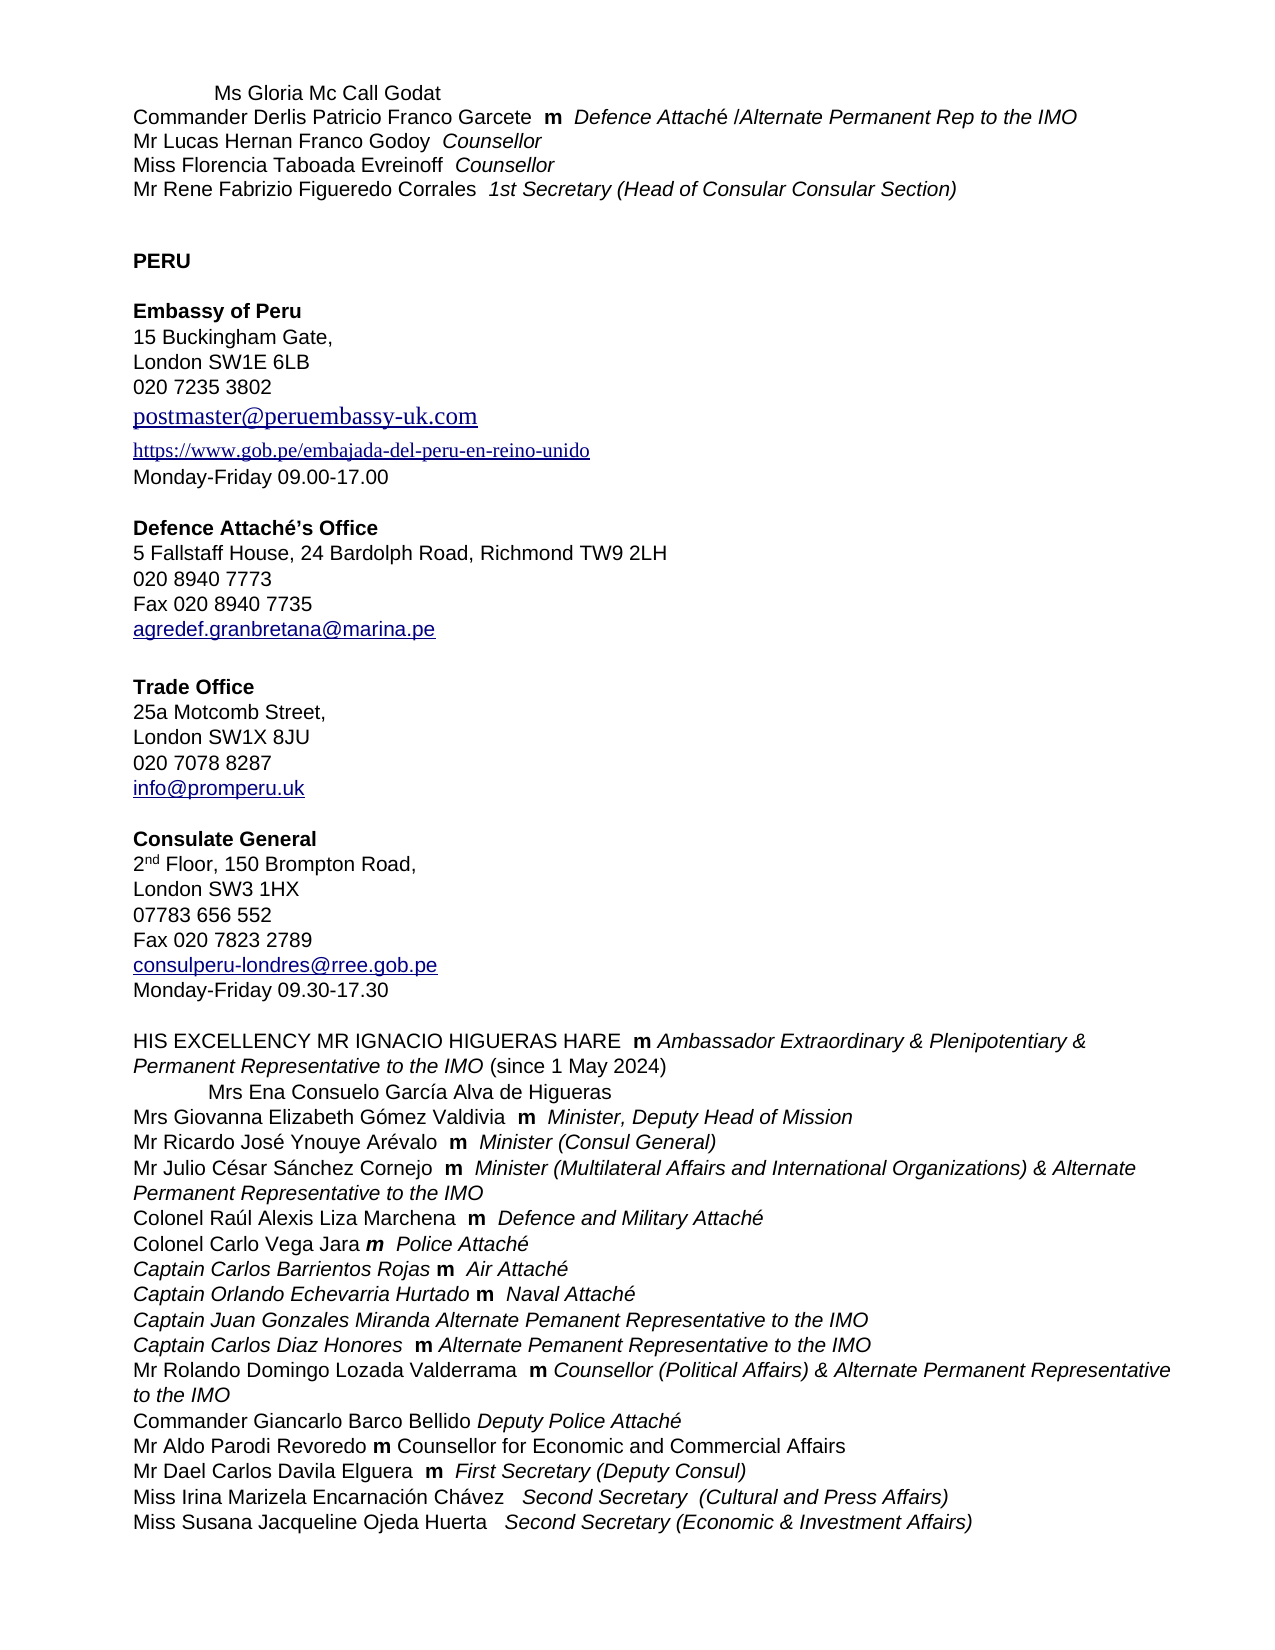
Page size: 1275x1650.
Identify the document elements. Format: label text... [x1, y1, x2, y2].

text Commander Giancarlo Barco Bellido Deputy Police Attaché [133, 1409, 1181, 1433]
text London SW1X 8JU [133, 725, 1181, 749]
text Miss Susana Jacqueline Ojeda Huerta Second Secretary (Economic & Investment Affairs) [133, 1510, 1181, 1534]
text consulperu-londres@rree.gob.pe [133, 953, 1181, 977]
text Captain Carlos Barrientos Rojas m Air Attaché [133, 1257, 1181, 1281]
text 020 7078 8287 [133, 751, 1181, 774]
text 2nd Floor, 150 Brompton Road, [133, 852, 1181, 876]
text London SW3 1HX [133, 877, 1181, 901]
text Colonel Carlo Vega Jara m Police Attaché [133, 1231, 1181, 1255]
text 020 7235 3802 [133, 375, 1181, 399]
text 07783 656 552 [133, 902, 1181, 926]
text Colonel Raúl Alexis Liza Marchena m Defence and Military Attaché [133, 1206, 1181, 1230]
text Mr Dael Carlos Davila Elguera m First Secretary (Deputy Consul) [133, 1459, 1181, 1483]
text Defence Attaché’s Office [133, 516, 1181, 540]
text 25a Motcomb Street, [133, 700, 1181, 724]
text info@promperu.uk [133, 776, 1181, 800]
text agredef.granbretana@marina.pe [133, 617, 1181, 641]
text 15 Buckingham Gate, [133, 324, 1181, 348]
text Mr Rolando Domingo Lozada Valderrama m Counsellor (Political Affairs) & Alternate Permanent Representative to the IMO [133, 1358, 1181, 1407]
text Monday-Friday 09.30-17.30 [133, 978, 1181, 1002]
text London SW1E 6LB [133, 350, 1181, 374]
text Mr Lucas Hernan Franco Godoy Counsellor [133, 129, 1181, 153]
text Miss Florencia Taboada Evreinoff Counsellor [133, 153, 1181, 177]
text Trade Office [133, 674, 1181, 698]
text PERU [133, 249, 1181, 273]
text Monday-Friday 09.00-17.00 [133, 465, 1181, 489]
text Embassy of Peru [133, 299, 1181, 323]
text Mr Aldo Parodi Revoredo m Counsellor for Economic and Commercial Affairs [133, 1434, 1181, 1458]
text 5 Fallstaff House, 24 Bardolph Road, Richmond TW9 2LH [133, 541, 1181, 565]
text Fax 020 8940 7735 [133, 592, 1181, 616]
text Captain Orlando Echevarria Hurtado m Naval Attaché [133, 1282, 1181, 1306]
text Fax 020 7823 2789 [133, 928, 1181, 952]
text Mr Ricardo José Ynouye Arévalo m Minister (Consul General) [133, 1130, 1181, 1154]
text postmaster@peruembassy-uk.com [133, 401, 1181, 431]
text Captain Juan Gonzales Miranda Alternate Pemanent Representative to the IMO [133, 1307, 1181, 1331]
text HIS EXCELLENCY MR IGNACIO HIGUERAS HARE m Ambassador Extraordinary & Plenipotentiary & Permanent Representative to the IMO (since 1 May 2024) [133, 1029, 1181, 1078]
text Ms Gloria Mc Call Godat [133, 81, 1181, 105]
text Mr Julio César Sánchez Cornejo m Minister (Multilateral Affairs and International Organizations) & Alternate Permanent Representative to the IMO [133, 1156, 1181, 1205]
text Mr Rene Fabrizio Figueredo Corrales 1st Secretary (Head of Consular Consular Section) [133, 177, 1181, 201]
text Miss Irina Marizela Encarnación Chávez Second Secretary (Cultural and Press Affairs) [133, 1484, 1181, 1508]
text Mrs Ena Consuelo García Alva de Higueras [133, 1079, 1181, 1103]
text 020 8940 7773 [133, 566, 1181, 590]
text Captain Carlos Diaz Honores m Alternate Pemanent Representative to the IMO [133, 1333, 1181, 1357]
text Commander Derlis Patricio Franco Garcete m Defence Attaché /Alternate Permanent Rep to the IMO [133, 105, 1181, 129]
text https://www.gob.pe/embajada-del-peru-en-reino-unido [133, 433, 1181, 463]
text Consulate General [133, 826, 1181, 850]
text Mrs Giovanna Elizabeth Gómez Valdivia m Minister, Deputy Head of Mission [133, 1105, 1181, 1129]
